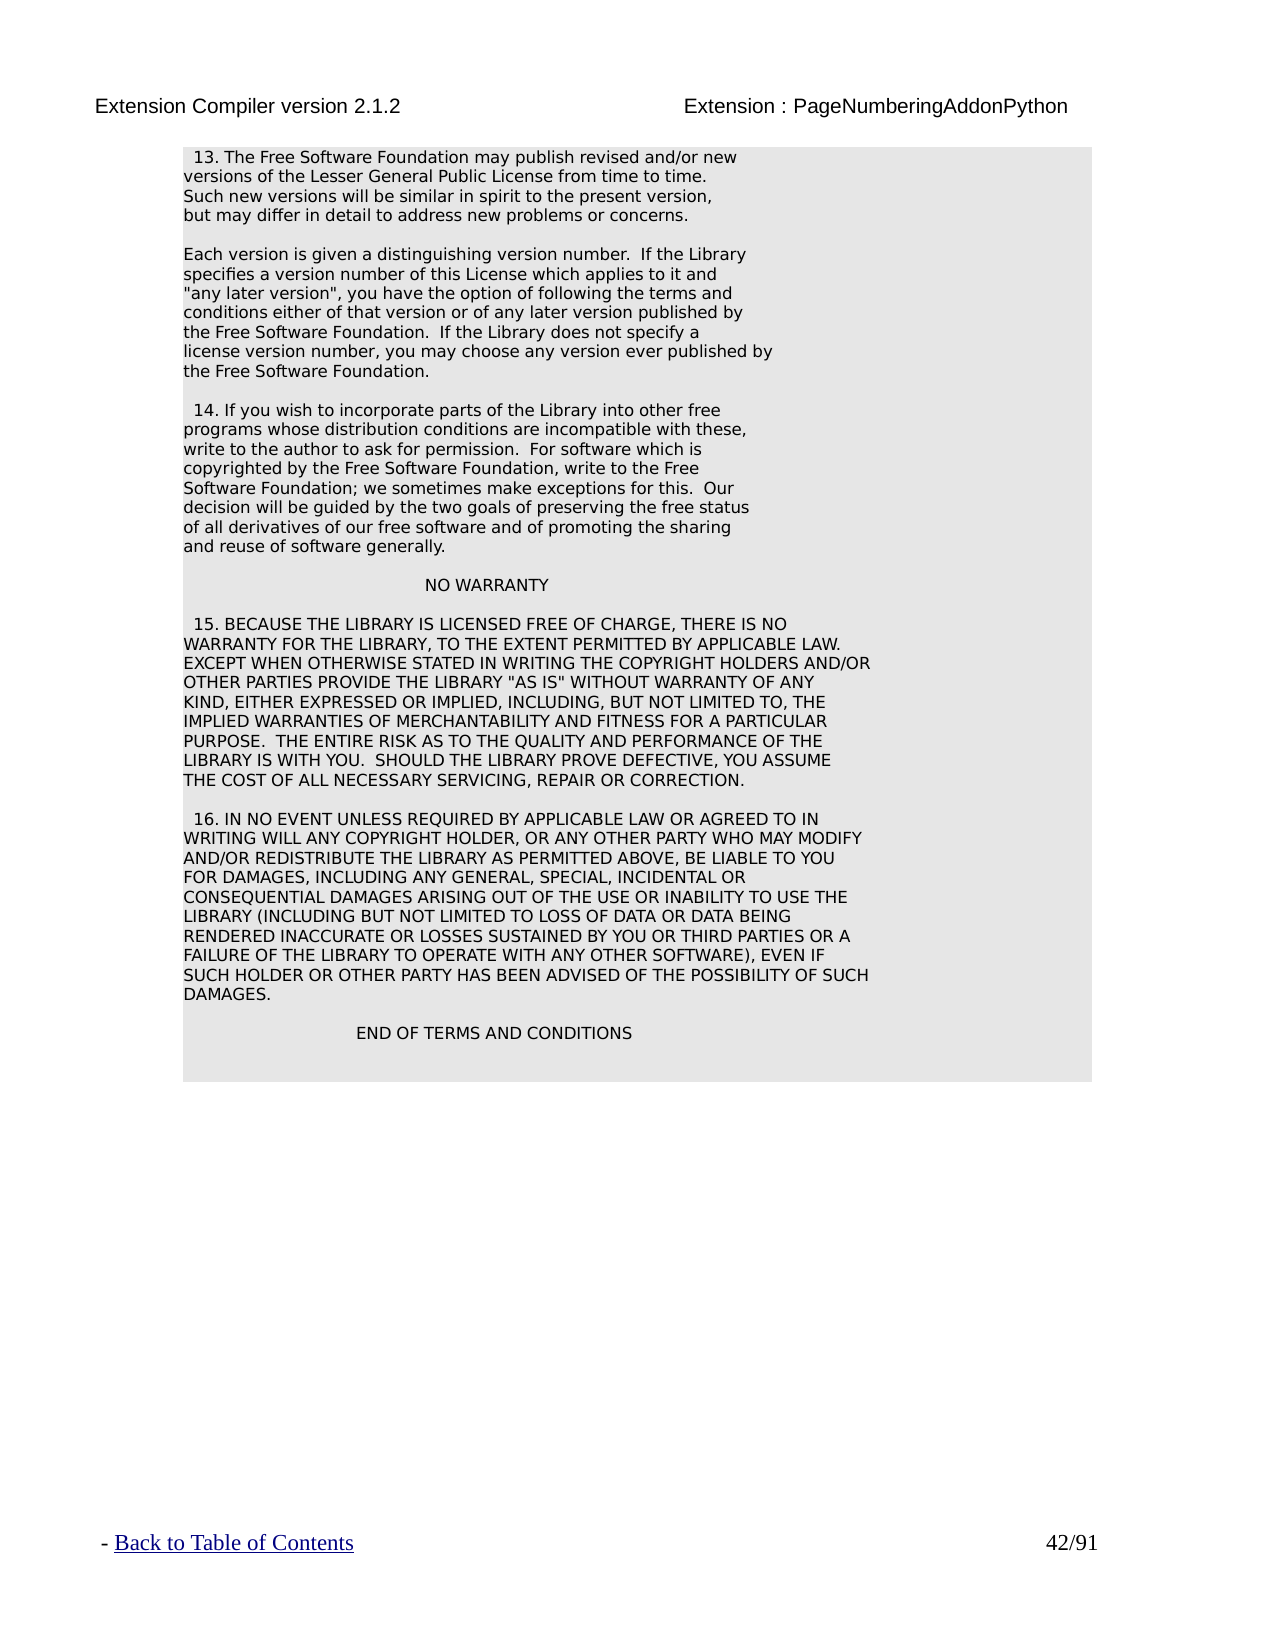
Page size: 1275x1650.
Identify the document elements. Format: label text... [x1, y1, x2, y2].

text programs whose distribution conditions are incompatible with these, [183, 420, 1092, 440]
text 14. If you wish to incorporate parts of the Library into other free [183, 401, 1092, 420]
text the Free Software Foundation. [183, 362, 1092, 381]
text decision will be guided by the two goals of preserving the free status [183, 498, 1092, 518]
text THE COST OF ALL NECESSARY SERVICING, REPAIR OR CORRECTION. [183, 771, 1092, 790]
text of all derivatives of our free software and of promoting the sharing [183, 518, 1092, 537]
text specifies a version number of this License which applies to it and [183, 264, 1092, 284]
text license version number, you may choose any version ever published by [183, 342, 1092, 362]
text FAILURE OF THE LIBRARY TO OPERATE WITH ANY OTHER SOFTWARE), EVEN IF [183, 946, 1092, 966]
text DAMAGES. [183, 985, 1092, 1004]
text PURPOSE. THE ENTIRE RISK AS TO THE QUALITY AND PERFORMANCE OF THE [183, 732, 1092, 751]
text FOR DAMAGES, INCLUDING ANY GENERAL, SPECIAL, INCIDENTAL OR [183, 868, 1092, 888]
text 16. IN NO EVENT UNLESS REQUIRED BY APPLICABLE LAW OR AGREED TO IN [183, 810, 1092, 829]
text KIND, EITHER EXPRESSED OR IMPLIED, INCLUDING, BUT NOT LIMITED TO, THE [183, 693, 1092, 712]
text the Free Software Foundation. If the Library does not specify a [183, 323, 1092, 342]
text Software Foundation; we sometimes make exceptions for this. Our [183, 479, 1092, 498]
text write to the author to ask for permission. For software which is [183, 440, 1092, 459]
text EXCEPT WHEN OTHERWISE STATED IN WRITING THE COPYRIGHT HOLDERS AND/OR [183, 654, 1092, 673]
text AND/OR REDISTRIBUTE THE LIBRARY AS PERMITTED ABOVE, BE LIABLE TO YOU [183, 849, 1092, 868]
text but may differ in detail to address new problems or concerns. [183, 206, 1092, 225]
text and reuse of software generally. [183, 537, 1092, 557]
text OTHER PARTIES PROVIDE THE LIBRARY "AS IS" WITHOUT WARRANTY OF ANY [183, 673, 1092, 693]
text "any later version", you have the option of following the terms and [183, 284, 1092, 303]
text RENDERED INACCURATE OR LOSSES SUSTAINED BY YOU OR THIRD PARTIES OR A [183, 927, 1092, 946]
text LIBRARY IS WITH YOU. SHOULD THE LIBRARY PROVE DEFECTIVE, YOU ASSUME [183, 751, 1092, 771]
text SUCH HOLDER OR OTHER PARTY HAS BEEN ADVISED OF THE POSSIBILITY OF SUCH [183, 966, 1092, 985]
text END OF TERMS AND CONDITIONS [183, 1024, 1092, 1043]
text WRITING WILL ANY COPYRIGHT HOLDER, OR ANY OTHER PARTY WHO MAY MODIFY [183, 829, 1092, 849]
text WARRANTY FOR THE LIBRARY, TO THE EXTENT PERMITTED BY APPLICABLE LAW. [183, 634, 1092, 654]
text 15. BECAUSE THE LIBRARY IS LICENSED FREE OF CHARGE, THERE IS NO [183, 615, 1092, 634]
text Such new versions will be similar in spirit to the present version, [183, 186, 1092, 206]
text Each version is given a distinguishing version number. If the Library [183, 245, 1092, 264]
text 13. The Free Software Foundation may publish revised and/or new [183, 147, 1092, 167]
text LIBRARY (INCLUDING BUT NOT LIMITED TO LOSS OF DATA OR DATA BEING [183, 907, 1092, 927]
text NO WARRANTY [183, 576, 1092, 596]
text versions of the Lesser General Public License from time to time. [183, 167, 1092, 186]
text CONSEQUENTIAL DAMAGES ARISING OUT OF THE USE OR INABILITY TO USE THE [183, 888, 1092, 907]
text IMPLIED WARRANTIES OF MERCHANTABILITY AND FITNESS FOR A PARTICULAR [183, 712, 1092, 732]
text copyrighted by the Free Software Foundation, write to the Free [183, 459, 1092, 479]
text conditions either of that version or of any later version published by [183, 303, 1092, 323]
